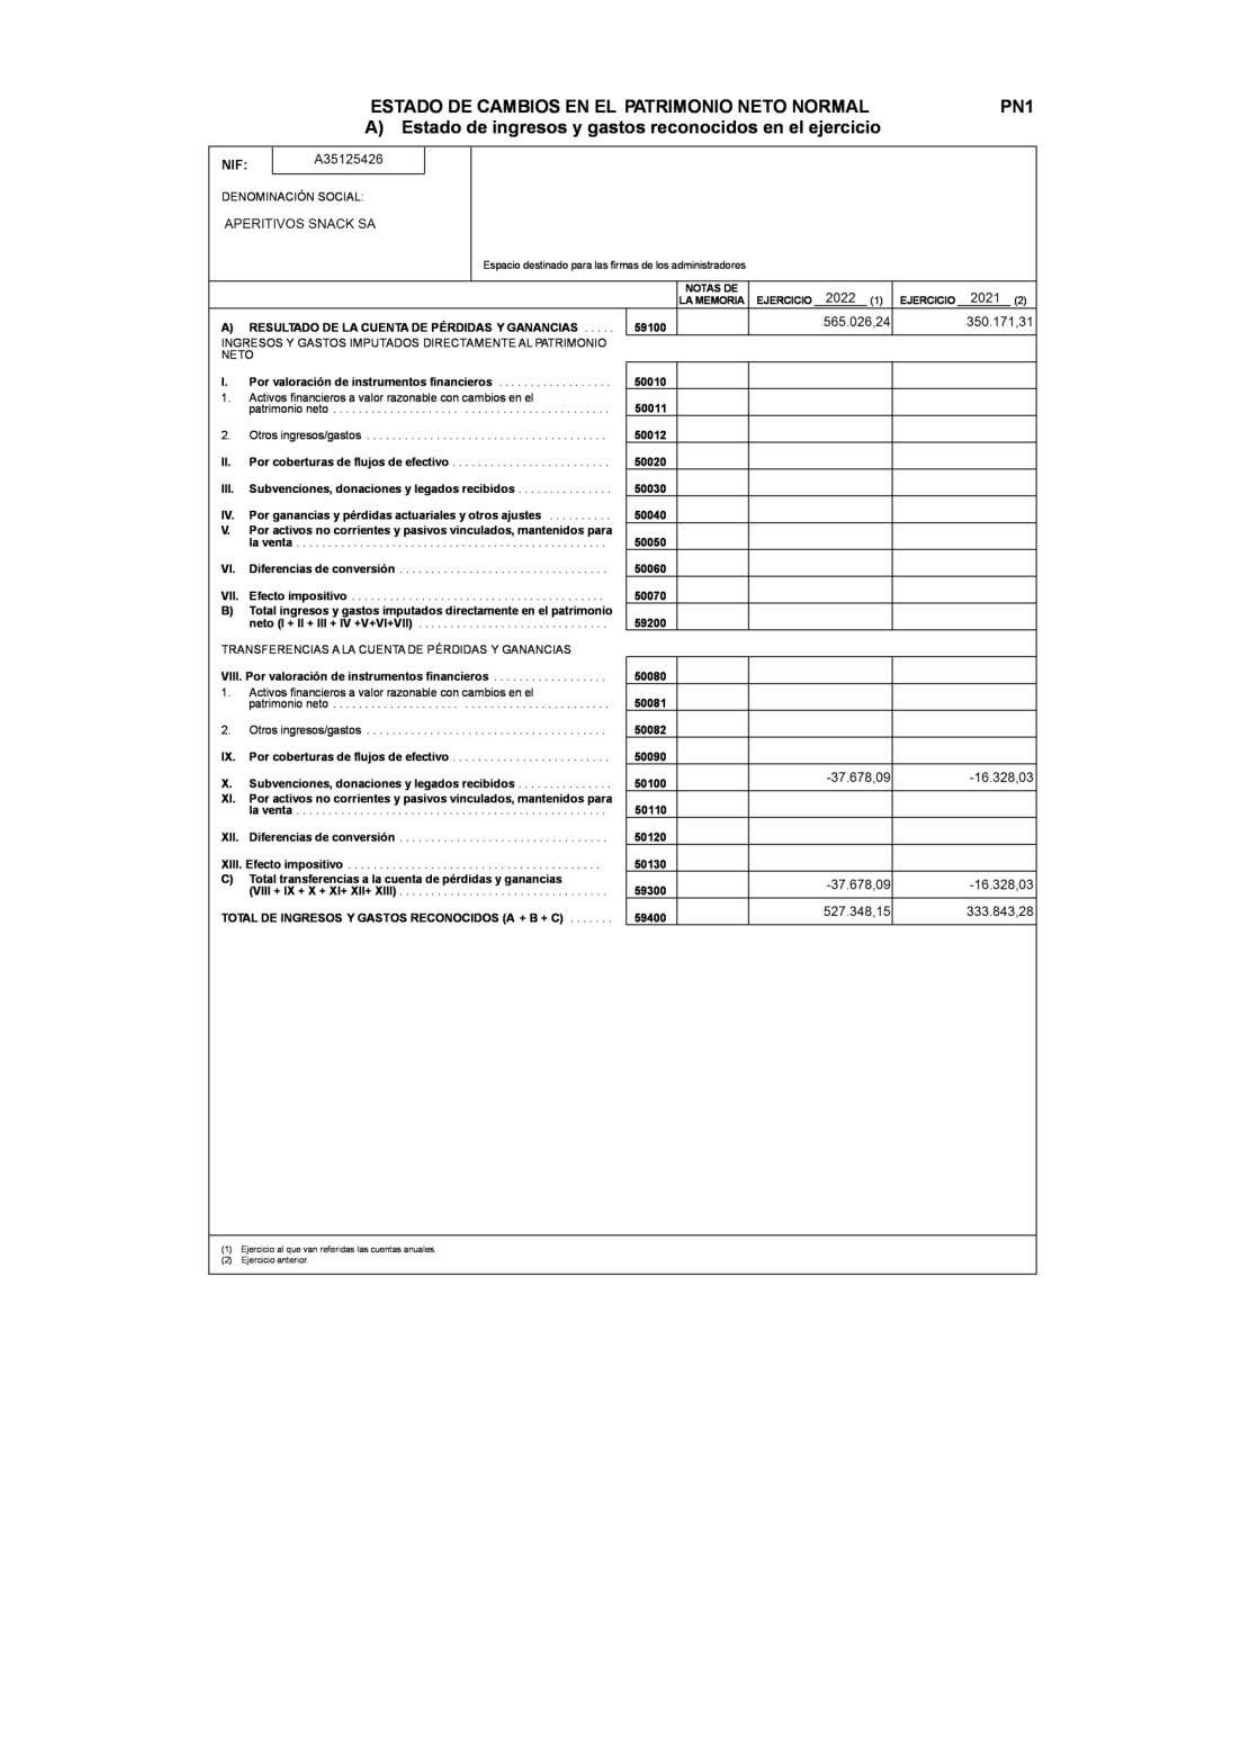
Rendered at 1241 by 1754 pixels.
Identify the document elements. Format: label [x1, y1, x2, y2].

picture [118, 0, 1123, 1420]
